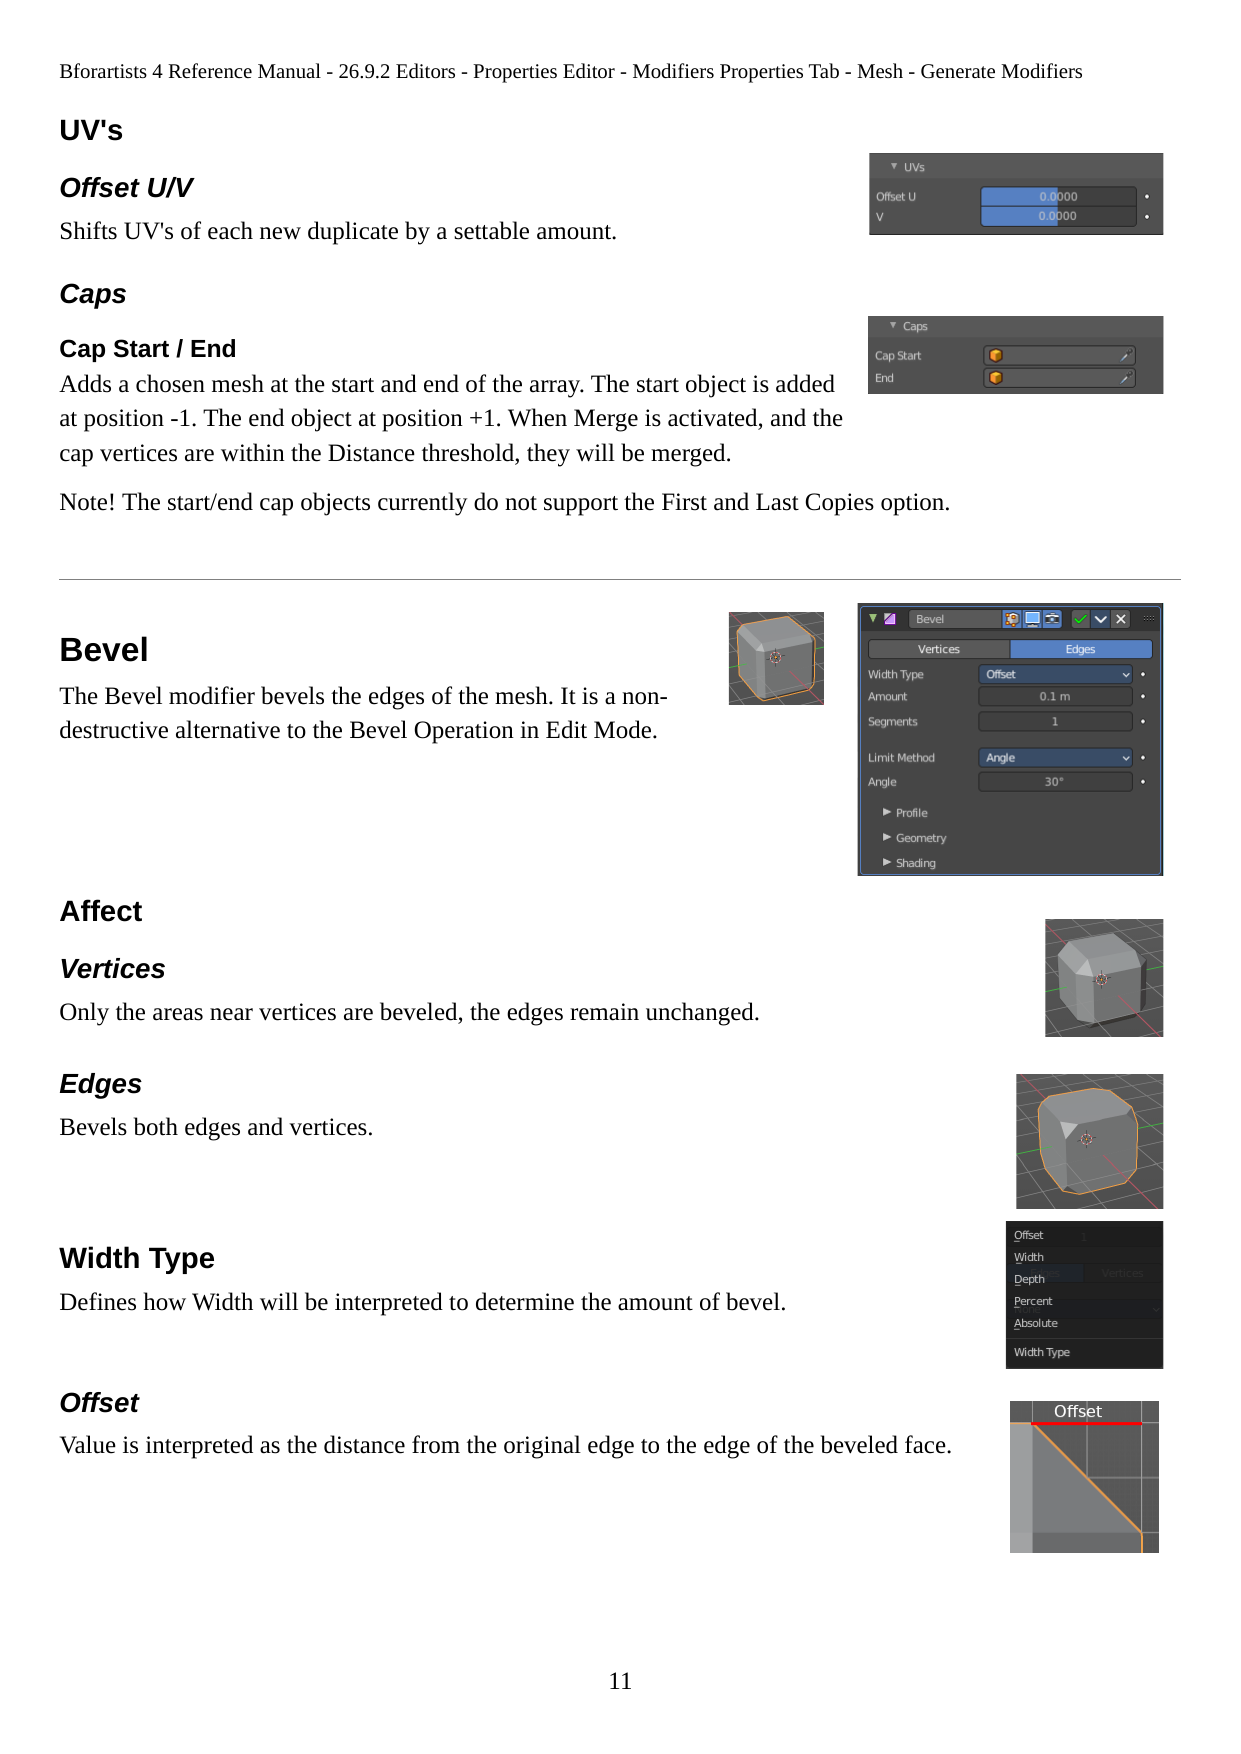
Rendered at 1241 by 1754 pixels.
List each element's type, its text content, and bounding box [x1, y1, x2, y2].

subtitle UV's [59, 113, 1181, 146]
picture [1045, 919, 1164, 1037]
subtitle Edges [59, 1067, 1181, 1099]
text Note! The start/end cap objects currently do not support the First and Last Copies option. [59, 487, 1181, 516]
picture [869, 153, 1164, 235]
subtitle Vertices [59, 953, 1045, 985]
subtitle [1164, 630, 1181, 668]
subtitle Offset [59, 1386, 1181, 1418]
subtitle Width Type [59, 1241, 1005, 1275]
picture [728, 612, 824, 705]
subtitle Offset U/V [59, 171, 869, 203]
text Only the areas near vertices are beveled, the edges remain unchanged. [59, 997, 1045, 1026]
subtitle [1164, 953, 1181, 985]
text Value is interpreted as the distance from the original edge to the edge of the beveled face. [59, 1431, 1010, 1459]
text Bevels both edges and vertices. [59, 1112, 1016, 1140]
text The Bevel modifier bevels the edges of the mesh. It is a non-destructive alternative to the Bevel Operation in Edit Mode. [59, 681, 857, 744]
text Adds a chosen mesh at the start and end of the array. The start object is added at position -1. The end object at position +1. When Merge is activated, and the cap vertices are within the Distance threshold, they will be merged. [59, 369, 1181, 467]
picture [1005, 1221, 1164, 1369]
subtitle [1164, 171, 1181, 203]
subtitle [1164, 334, 1181, 363]
text Defines how Width will be interpreted to determine the amount of bevel. [59, 1287, 1005, 1316]
subtitle [824, 630, 857, 668]
text Shifts UV's of each new duplicate by a settable amount. [59, 216, 1181, 244]
subtitle [1164, 1241, 1181, 1275]
subtitle Affect [59, 894, 1181, 928]
picture [857, 603, 1164, 876]
subtitle Bevel [59, 630, 728, 668]
picture [1016, 1074, 1164, 1209]
picture [868, 316, 1164, 394]
picture [1010, 1401, 1159, 1553]
subtitle Cap Start / End [59, 334, 868, 363]
subtitle Caps [59, 277, 1181, 309]
